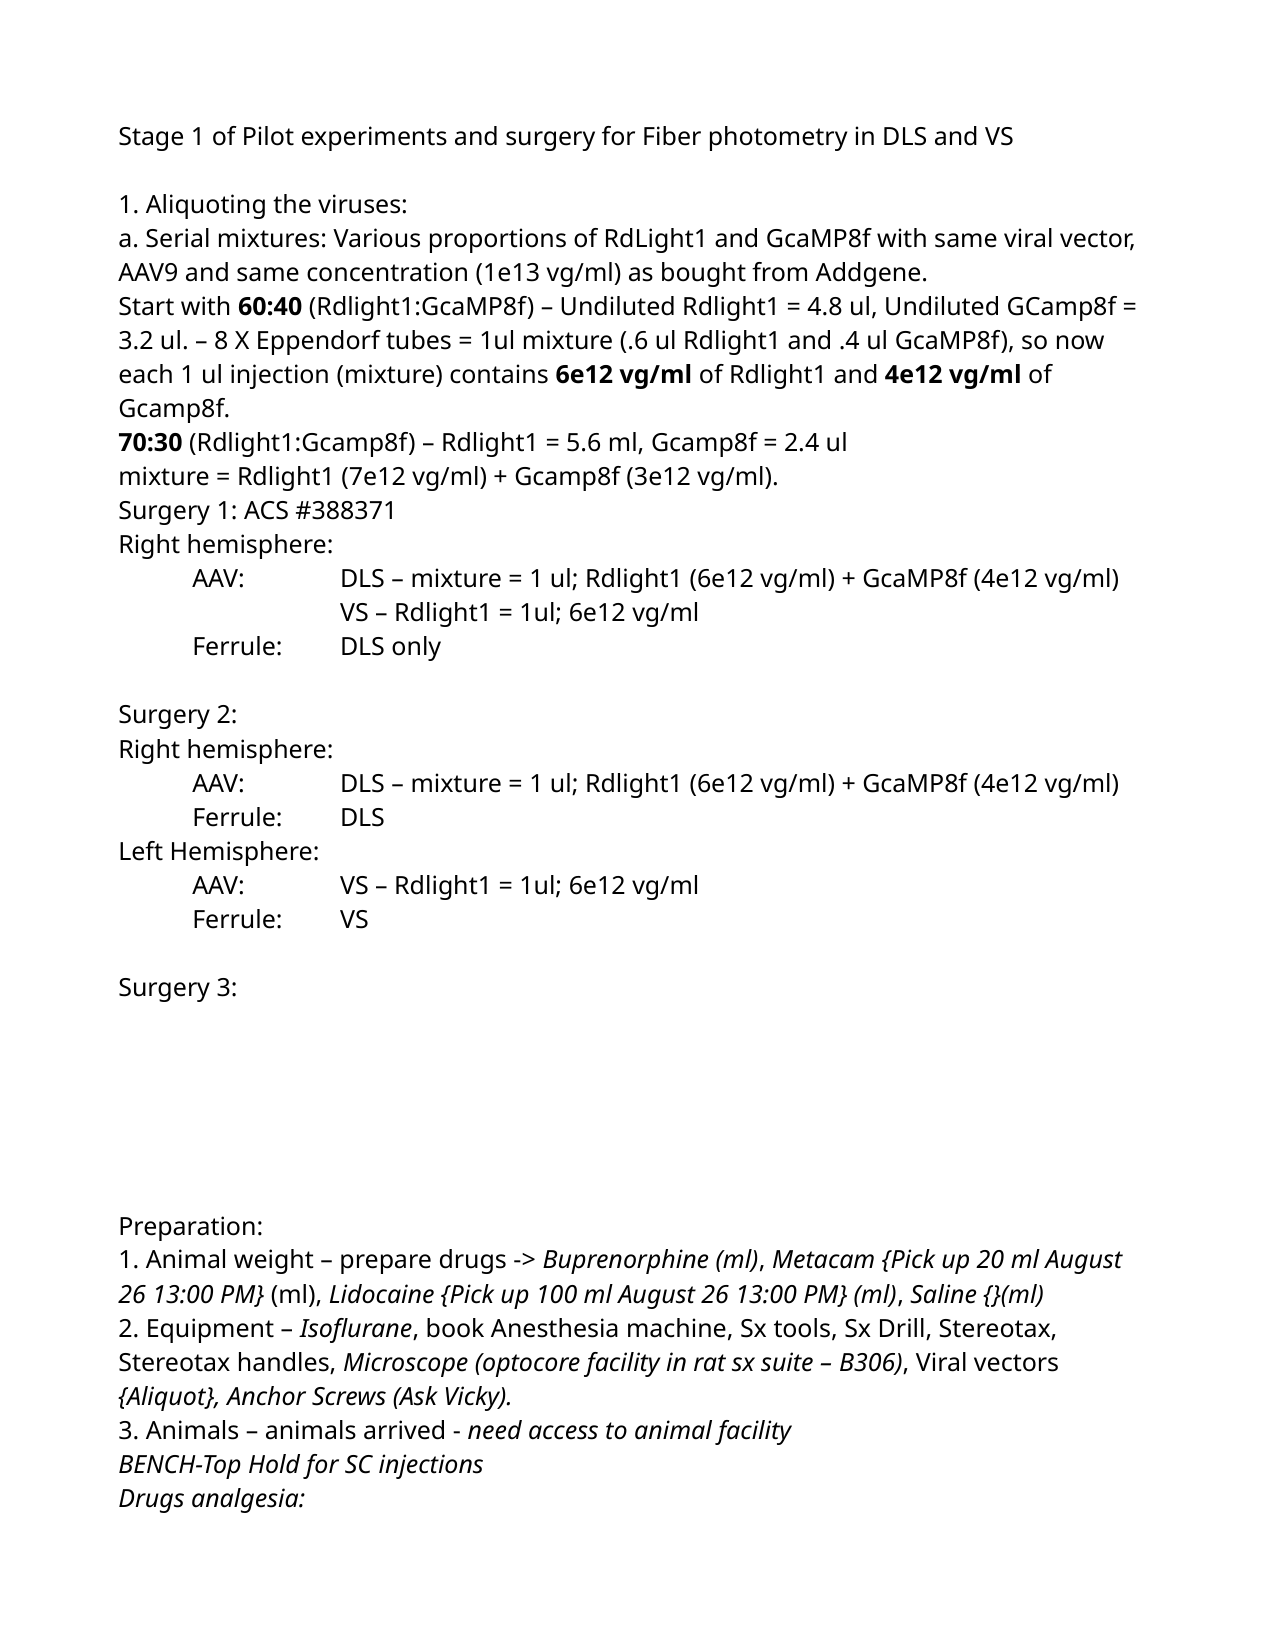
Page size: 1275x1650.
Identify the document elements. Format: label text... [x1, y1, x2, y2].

text 3. Animals – animals arrived - need access to animal facility [118, 1412, 1157, 1447]
text 1. Animal weight – prepare drugs -> Buprenorphine (ml), Metacam {Pick up 20 ml August 26 13:00 PM} (ml), Lidocaine {Pick up 100 ml August 26 13:00 PM} (ml), Saline {}(ml) [118, 1242, 1157, 1310]
text Start with 60:40 (Rdlight1:GcaMP8f) – Undiluted Rdlight1 = 4.8 ul, Undiluted GCamp8f = 3.2 ul. – 8 X Eppendorf tubes = 1ul mixture (.6 ul Rdlight1 and .4 ul GcaMP8f), so now each 1 ul injection (mixture) contains 6e12 vg/ml of Rdlight1 and 4e12 vg/ml of Gcamp8f. [118, 288, 1157, 425]
text Stage 1 of Pilot experiments and surgery for Fiber photometry in DLS and VS [118, 118, 1157, 152]
text Ferrule: DLS [118, 799, 1157, 833]
text Surgery 3: [118, 970, 1157, 1004]
text BENCH-Top Hold for SC injections [118, 1447, 1157, 1481]
text Preparation: [118, 1208, 1157, 1242]
text Surgery 2: [118, 697, 1157, 731]
text 70:30 (Rdlight1:Gcamp8f) – Rdlight1 = 5.6 ml, Gcamp8f = 2.4 ul [118, 425, 1157, 459]
text Drugs analgesia: [118, 1481, 1157, 1515]
text 2. Equipment – Isoflurane, book Anesthesia machine, Sx tools, Sx Drill, Stereotax, Stereotax handles, Microscope (optocore facility in rat sx suite – B306), Viral vectors {Aliquot}, Anchor Screws (Ask Vicky). [118, 1310, 1157, 1412]
text Ferrule: DLS only [118, 629, 1157, 663]
text 1. Aliquoting the viruses: [118, 186, 1157, 220]
text Left Hemisphere: [118, 833, 1157, 867]
text VS – Rdlight1 = 1ul; 6e12 vg/ml [118, 595, 1157, 629]
text AAV: DLS – mixture = 1 ul; Rdlight1 (6e12 vg/ml) + GcaMP8f (4e12 vg/ml) [118, 561, 1157, 595]
text AAV: VS – Rdlight1 = 1ul; 6e12 vg/ml [118, 867, 1157, 902]
text Right hemisphere: [118, 527, 1157, 561]
text Surgery 1: ACS #388371 [118, 493, 1157, 527]
text Right hemisphere: [118, 731, 1157, 765]
text mixture = Rdlight1 (7e12 vg/ml) + Gcamp8f (3e12 vg/ml). [118, 459, 1157, 493]
text Ferrule: VS [118, 902, 1157, 936]
text AAV: DLS – mixture = 1 ul; Rdlight1 (6e12 vg/ml) + GcaMP8f (4e12 vg/ml) [118, 765, 1157, 799]
text a. Serial mixtures: Various proportions of RdLight1 and GcaMP8f with same viral vector, AAV9 and same concentration (1e13 vg/ml) as bought from Addgene. [118, 220, 1157, 288]
